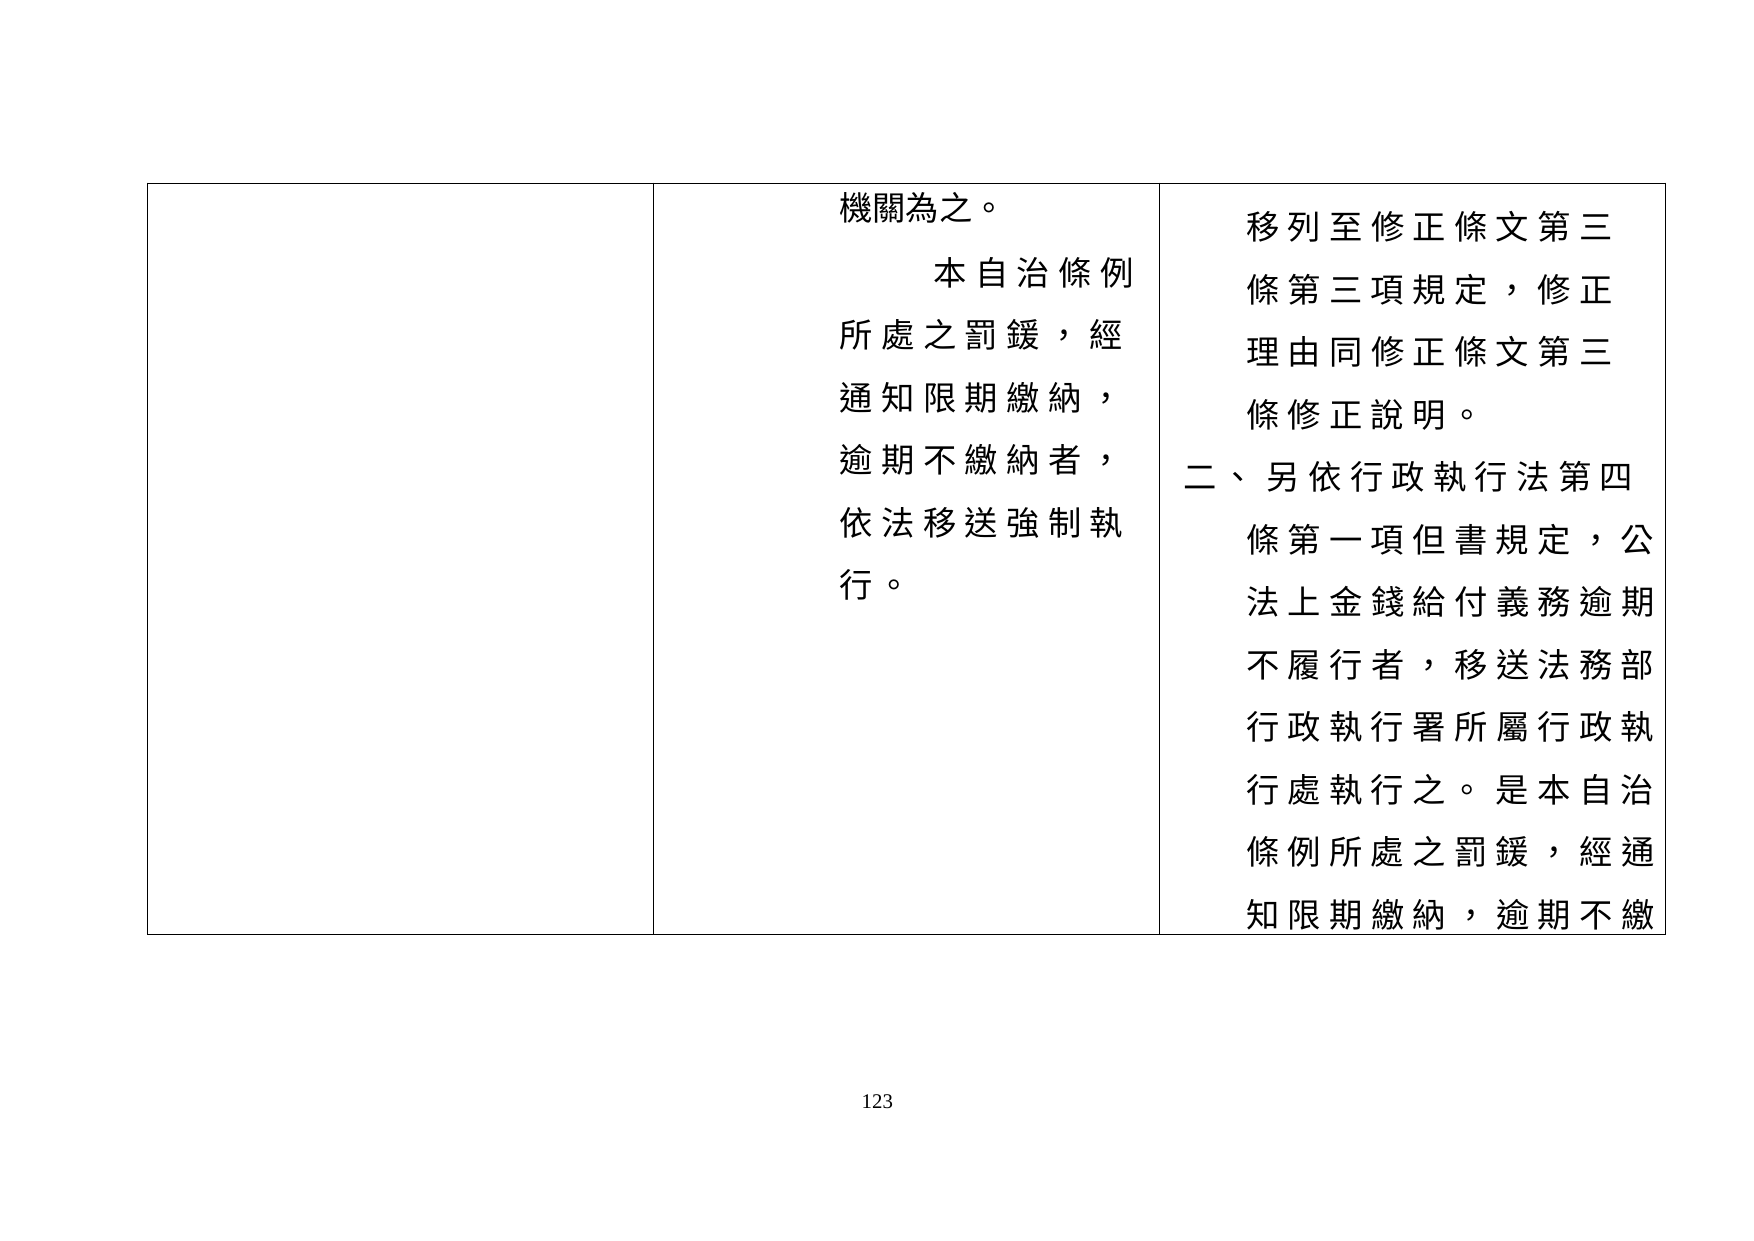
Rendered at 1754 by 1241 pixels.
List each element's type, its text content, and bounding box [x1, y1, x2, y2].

table_cell 移列至修正條文第三條第三項規定，修正理由同修正條文第三條修正說明。 二、另依行政執行法第四條第一項但書規定，公法上金錢給付義務逾期不履行者，移送法務部行政執行署所屬行政執行處執行之。是本自治條例所處之罰鍰，經通知限期繳納，逾期不繳 [1160, 184, 1665, 933]
table_cell 機關為之。 本自治條例所處之罰鍰，經通知限期繳納，逾期不繳納者，依法移送強制執行。 [654, 184, 1159, 933]
table_cell [148, 184, 653, 933]
